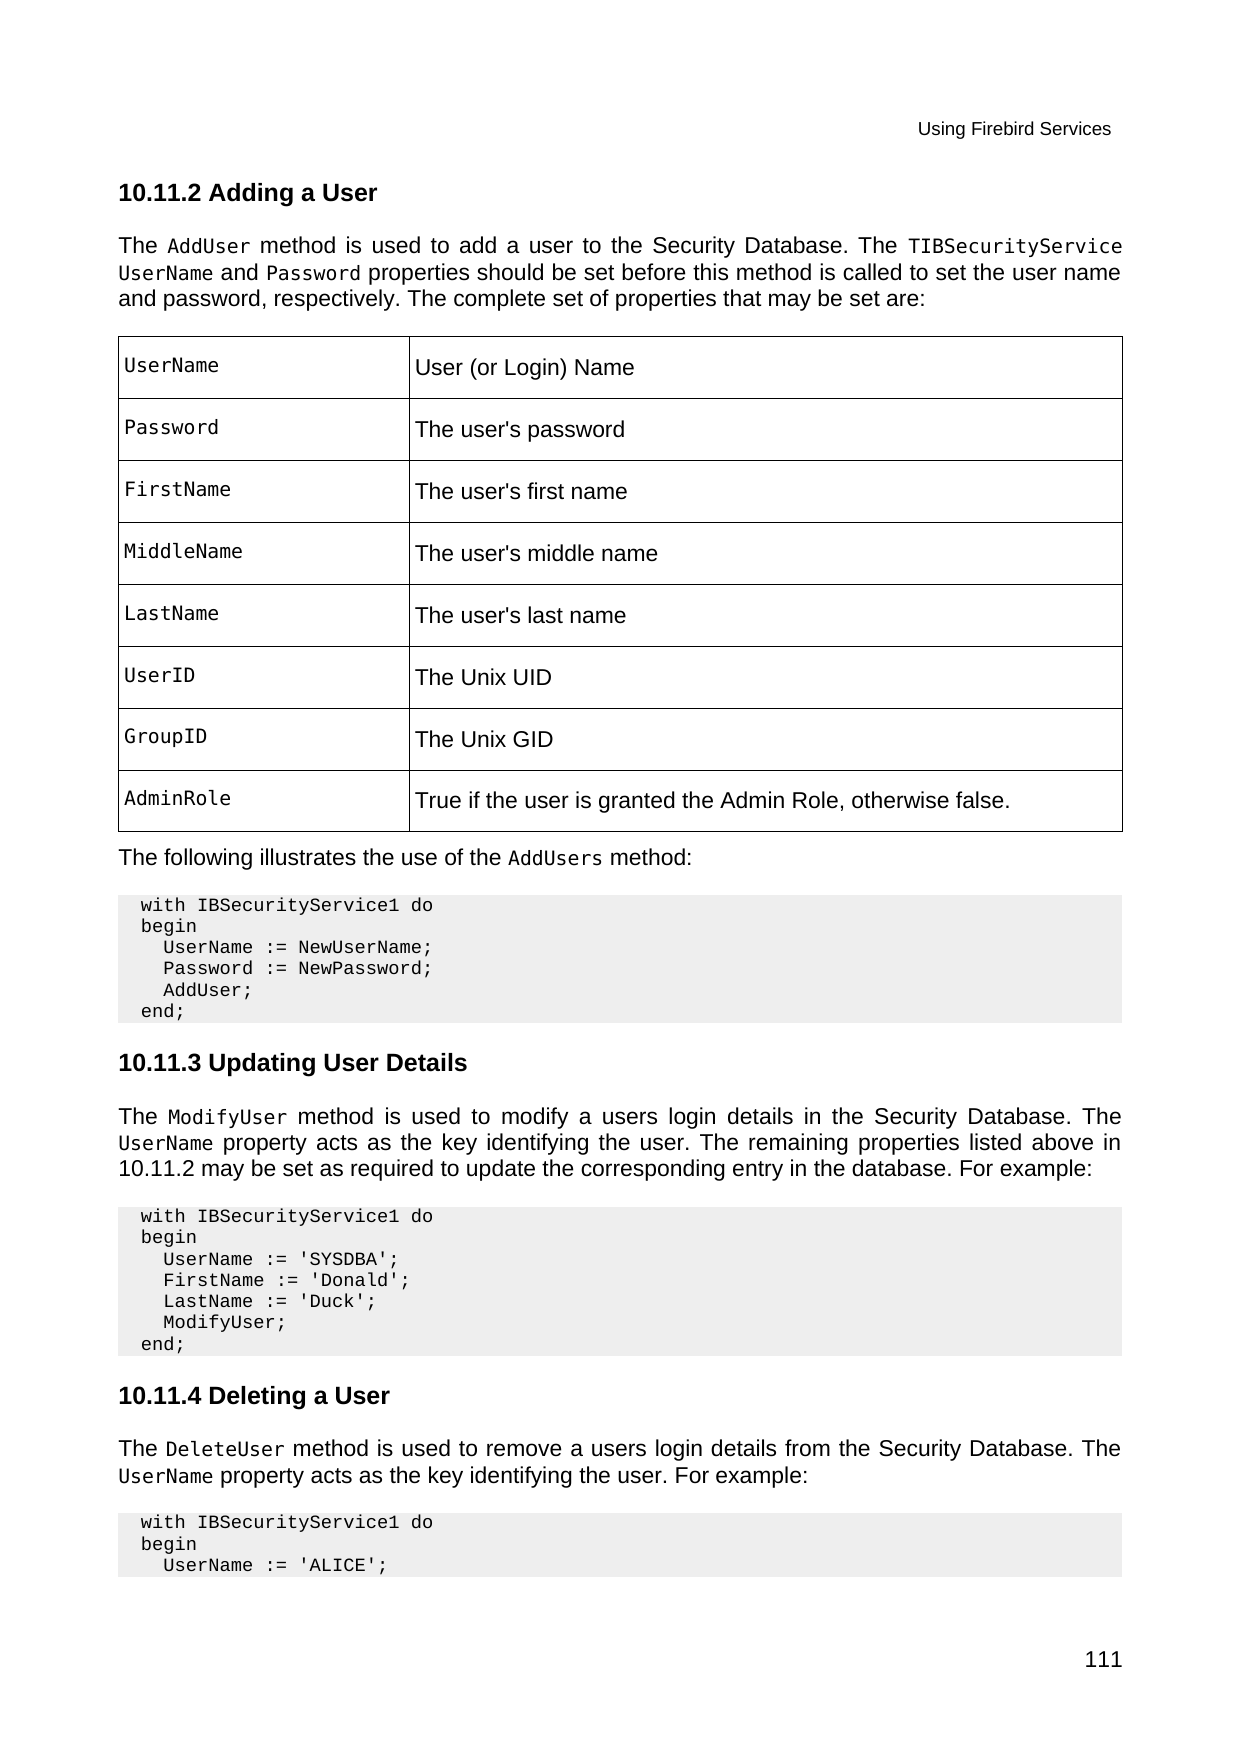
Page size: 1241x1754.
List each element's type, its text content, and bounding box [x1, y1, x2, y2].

text UserName := 'SYSDBA'; [118, 1249, 1122, 1271]
text UserName := 'ALICE'; [118, 1556, 1122, 1577]
text begin [118, 1534, 1122, 1556]
table_cell The user's last name [410, 585, 1122, 646]
text Password := NewPassword; [118, 959, 1122, 980]
subtitle Adding a User [118, 178, 1122, 207]
text end; [118, 1002, 1122, 1023]
text The ModifyUser method is used to modify a users login details in the Security Database. The UserName property acts as the key identifying the user. The remaining properties listed above in 10.11.2 may be set as required to update the corresponding entry in the database. For example: [118, 1103, 1122, 1182]
table_cell LastName [119, 585, 409, 646]
text AddUser; [118, 980, 1122, 1002]
text with IBSecurityService1 do [118, 895, 1122, 917]
table_cell UserID [119, 647, 409, 708]
table_cell AdminRole [119, 771, 409, 831]
subtitle Deleting a User [118, 1381, 1122, 1410]
text LastName := 'Duck'; [118, 1292, 1122, 1313]
table_cell The user's middle name [410, 523, 1122, 584]
text The DeleteUser method is used to remove a users login details from the Security Database. The UserName property acts as the key identifying the user. For example: [118, 1435, 1122, 1488]
text ModifyUser; [118, 1313, 1122, 1334]
table_cell True if the user is granted the Admin Role, otherwise false. [410, 771, 1122, 831]
text UserName := NewUserName; [118, 938, 1122, 959]
text with IBSecurityService1 do [118, 1207, 1122, 1228]
text The following illustrates the use of the AddUsers method: [118, 843, 1122, 870]
table_cell GroupID [119, 709, 409, 769]
text with IBSecurityService1 do [118, 1513, 1122, 1534]
text begin [118, 917, 1122, 938]
table_header UserName [119, 337, 409, 398]
text end; [118, 1334, 1122, 1356]
table_cell The Unix UID [410, 647, 1122, 708]
table_cell MiddleName [119, 523, 409, 584]
table_cell Password [119, 399, 409, 460]
table_header User (or Login) Name [410, 337, 1122, 398]
subtitle Updating User Details [118, 1048, 1122, 1077]
table_cell The user's password [410, 399, 1122, 460]
text begin [118, 1228, 1122, 1249]
text FirstName := 'Donald'; [118, 1271, 1122, 1292]
text The AddUser method is used to add a user to the Security Database. The TIBSecurityService UserName and Password properties should be set before this method is called to set the user name and password, respectively. The complete set of properties that may be set are: [118, 232, 1122, 311]
table_cell FirstName [119, 461, 409, 522]
table_cell The Unix GID [410, 709, 1122, 769]
table_cell The user's first name [410, 461, 1122, 522]
